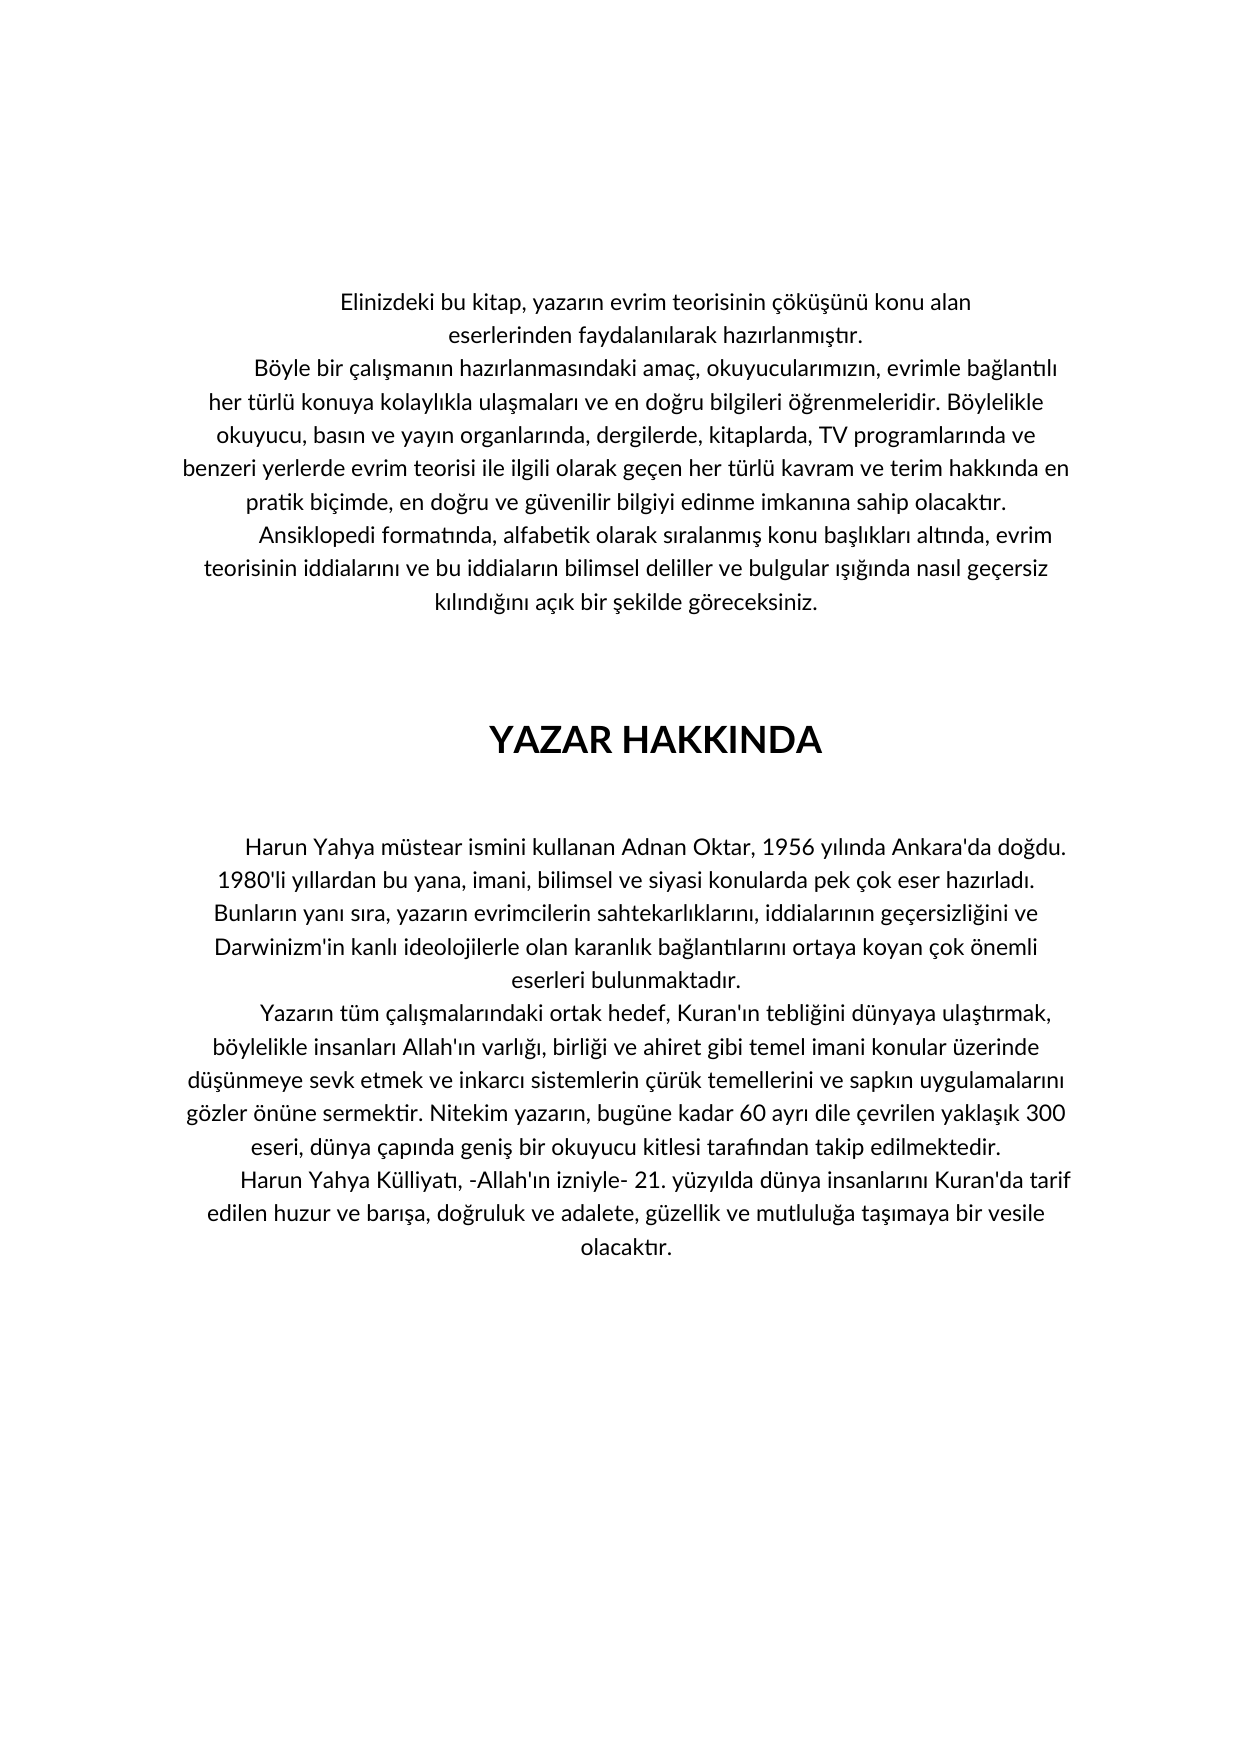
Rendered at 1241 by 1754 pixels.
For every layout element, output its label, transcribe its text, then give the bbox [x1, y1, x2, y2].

text Yazarın tüm çalışmalarındaki ortak hedef, Kuran'ın tebliğini dünyaya ulaştırmak, böylelikle insanları Allah'ın varlığı, birliği ve ahiret gibi temel imani konular üzerinde düşünmeye sevk etmek ve inkarcı sistemlerin çürük temellerini ve sapkın uygulamalarını gözler önüne sermektir. Nitekim yazarın, bugüne kadar 60 ayrı dile çevrilen yaklaşık 300 eseri, dünya çapında geniş bir okuyucu kitlesi tarafından takip edilmektedir. [177, 995, 1075, 1162]
text Böyle bir çalışmanın hazırlanmasındaki amaç, okuyucularımızın, evrimle bağlantılı her türlü konuya kolaylıkla ulaşmaları ve en doğru bilgileri öğrenmeleridir. Böylelikle okuyucu, basın ve yayın organlarında, dergilerde, kitaplarda, TV programlarında ve benzeri yerlerde evrim teorisi ile ilgili olarak geçen her türlü kavram ve terim hakkında en pratik biçimde, en doğru ve güvenilir bilgiyi edinme imkanına sahip olacaktır. [177, 350, 1075, 517]
text Elinizdeki bu kitap, yazarın evrim teorisinin çöküşünü konu alan [177, 283, 1075, 317]
subtitle YAZAR HAKKINDA [177, 717, 1075, 762]
text eserlerinden faydalanılarak hazırlanmıştır. [177, 317, 1075, 350]
text Ansiklopedi formatında, alfabetik olarak sıralanmış konu başlıkları altında, evrim teorisinin iddialarını ve bu iddiaların bilimsel deliller ve bulgular ışığında nasıl geçersiz kılındığını açık bir şekilde göreceksiniz. [177, 517, 1075, 617]
text Harun Yahya Külliyatı, -Allah'ın izniyle- 21. yüzyılda dünya insanlarını Kuran'da tarif edilen huzur ve barışa, doğruluk ve adalete, güzellik ve mutluluğa taşımaya bir vesile olacaktır. [177, 1162, 1075, 1262]
text Harun Yahya müstear ismini kullanan Adnan Oktar, 1956 yılında Ankara'da doğdu. 1980'li yıllardan bu yana, imani, bilimsel ve siyasi konularda pek çok eser hazırladı. Bunların yanı sıra, yazarın evrimcilerin sahtekarlıklarını, iddialarının geçersizliğini ve Darwinizm'in kanlı ideolojilerle olan karanlık bağlantılarını ortaya koyan çok önemli eserleri bulunmaktadır. [177, 828, 1075, 995]
